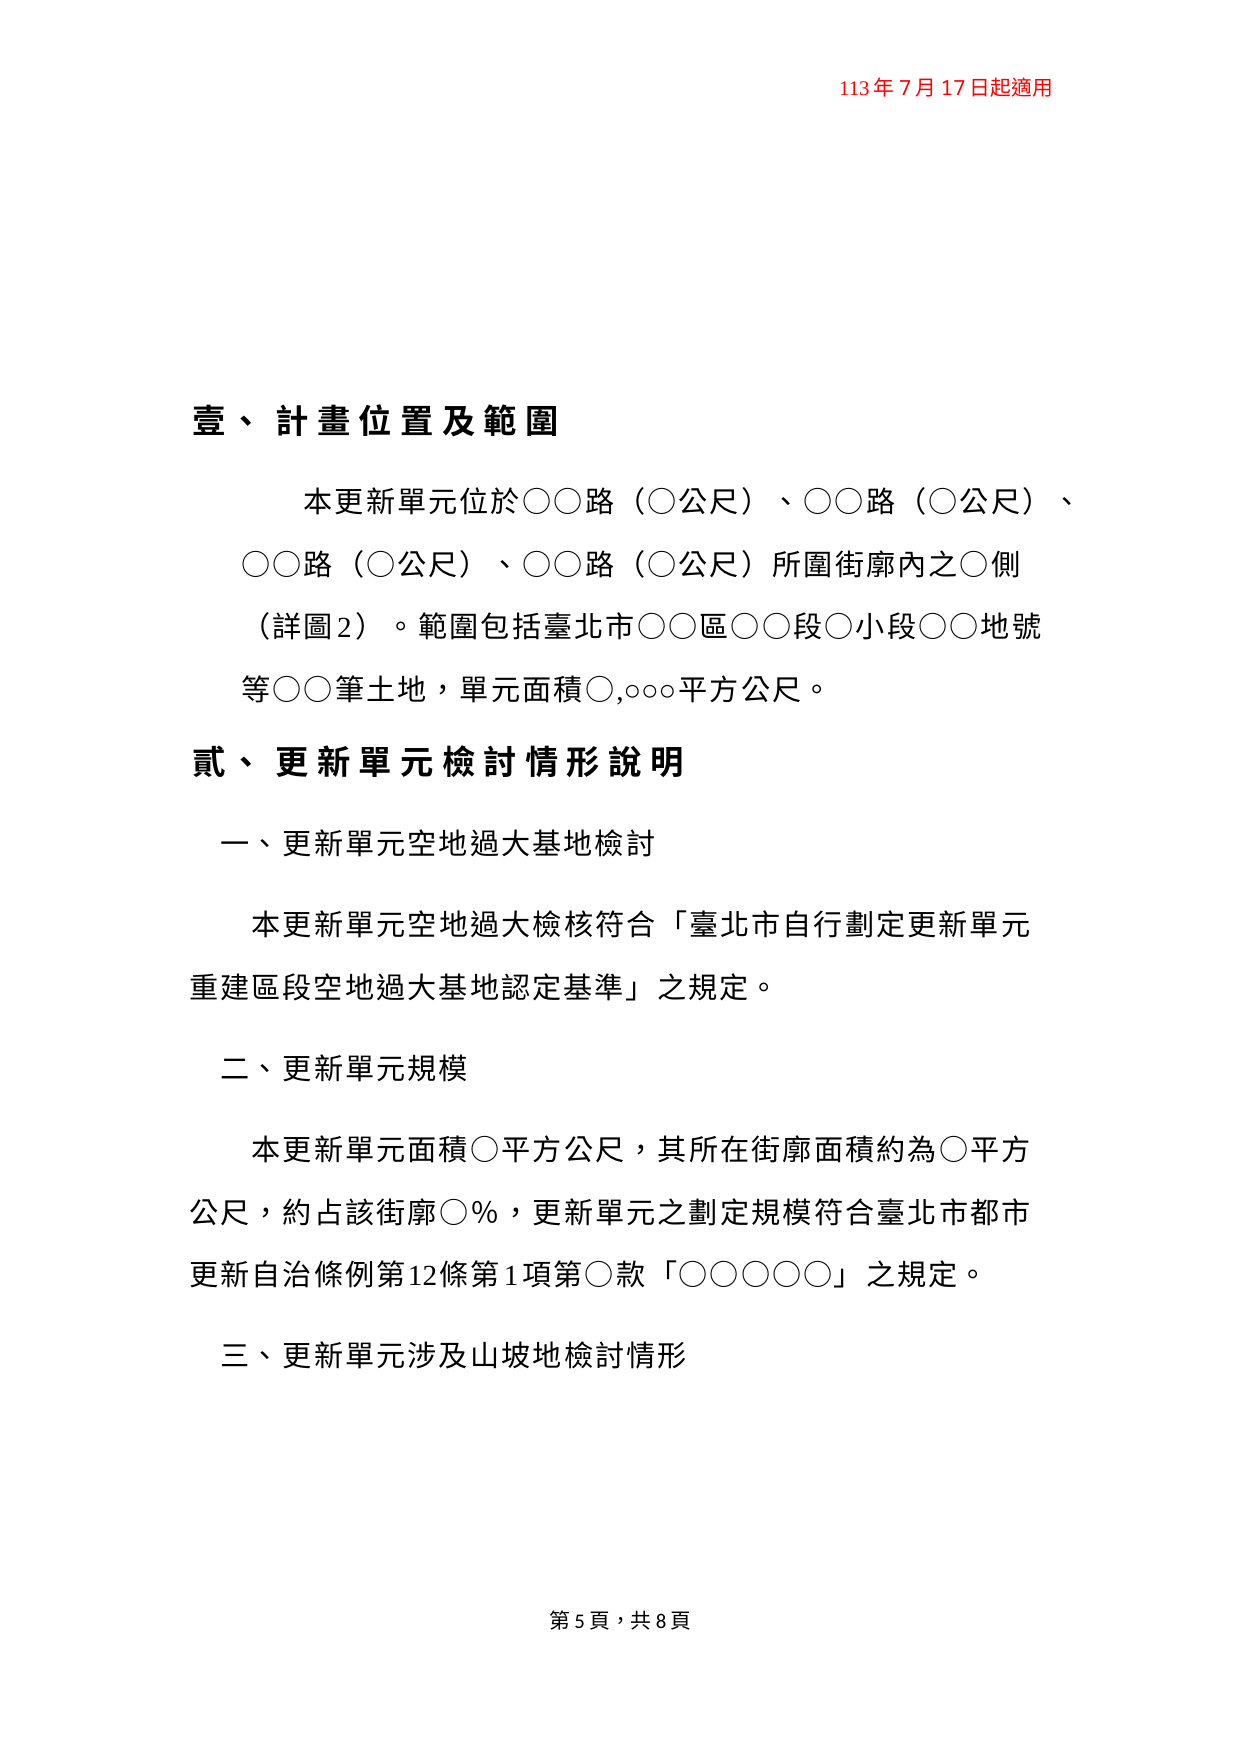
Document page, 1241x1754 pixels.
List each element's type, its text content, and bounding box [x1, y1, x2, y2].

text 本更新單元位於○○路（○公尺）、○○路（○公尺）、○○路（○公尺）、○○路（○公尺）所圍街廓內之○側（詳圖2）。範圍包括臺北市○○區○○段○小段○○地號等○○筆土地，單元面積○,○○○平方公尺。 [238, 458, 1052, 708]
text 一、更新單元空地過大基地檢討 [217, 800, 1052, 862]
text 本更新單元面積○平方公尺，其所在街廓面積約為○平方公尺，約占該街廓○％，更新單元之劃定規模符合臺北市都市更新自治條例第12條第1項第○款「○○○○○」之規定。 [188, 1106, 1052, 1294]
text 本更新單元空地過大檢核符合「臺北市自行劃定更新單元重建區段空地過大基地認定基準」之規定。 [188, 881, 1052, 1006]
text 貳、更新單元檢討情形說明 [188, 719, 1052, 781]
text 二、更新單元規模 [217, 1025, 1052, 1087]
text 壹、計畫位置及範圍 [188, 377, 1052, 439]
text 三、更新單元涉及山坡地檢討情形 [217, 1312, 1052, 1375]
